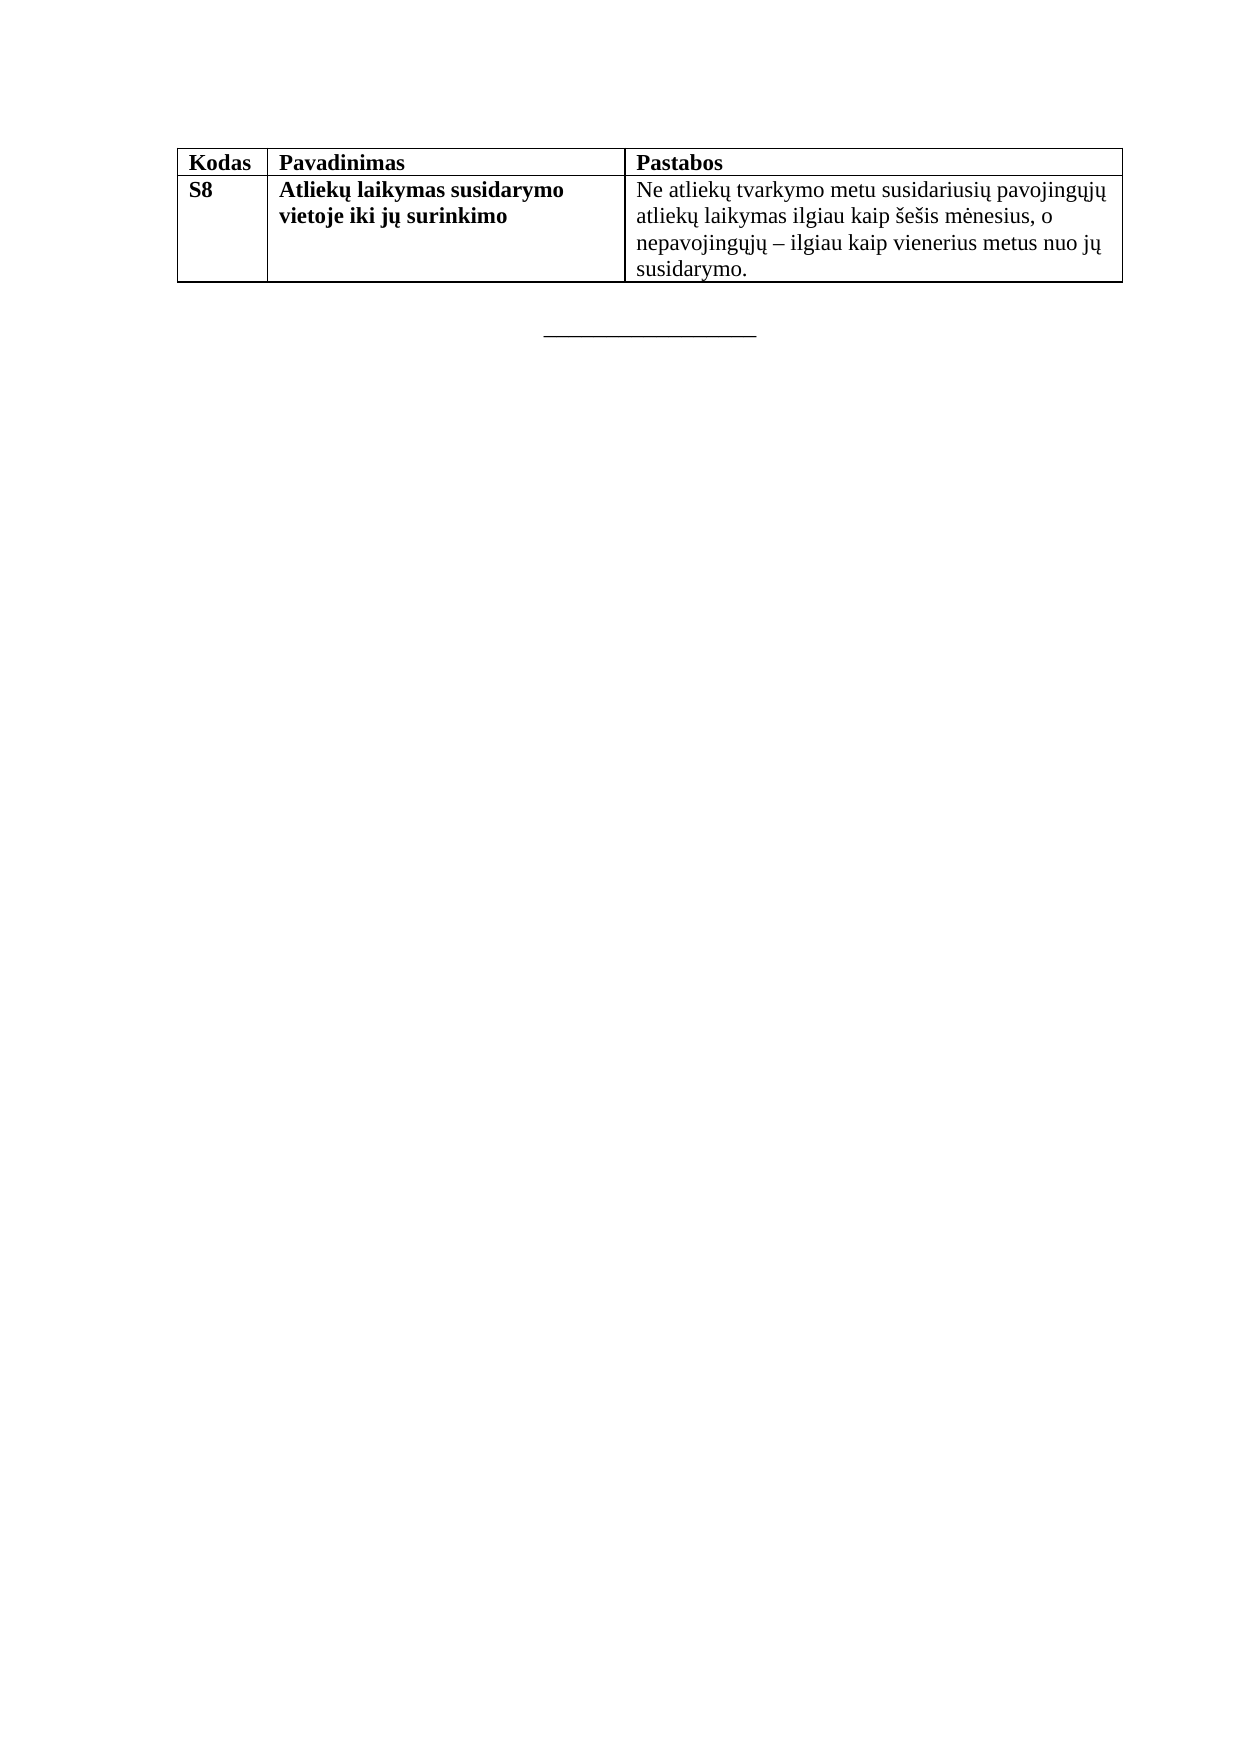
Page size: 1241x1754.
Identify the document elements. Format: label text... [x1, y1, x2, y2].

table_header Pastabos [626, 149, 1122, 175]
table_cell S8 [178, 176, 267, 281]
table_header Kodas [178, 149, 267, 175]
table_header Pavadinimas [268, 149, 624, 175]
table_cell Ne atliekų tvarkymo metu susidariusių pavojingųjų atliekų laikymas ilgiau kaip šešis mėnesius, o nepavojingųjų – ilgiau kaip vienerius metus nuo jų susidarymo. [626, 176, 1122, 281]
table_cell Atliekų laikymas susidarymo vietoje iki jų surinkimo [268, 176, 624, 281]
text _________________ [177, 311, 1122, 340]
